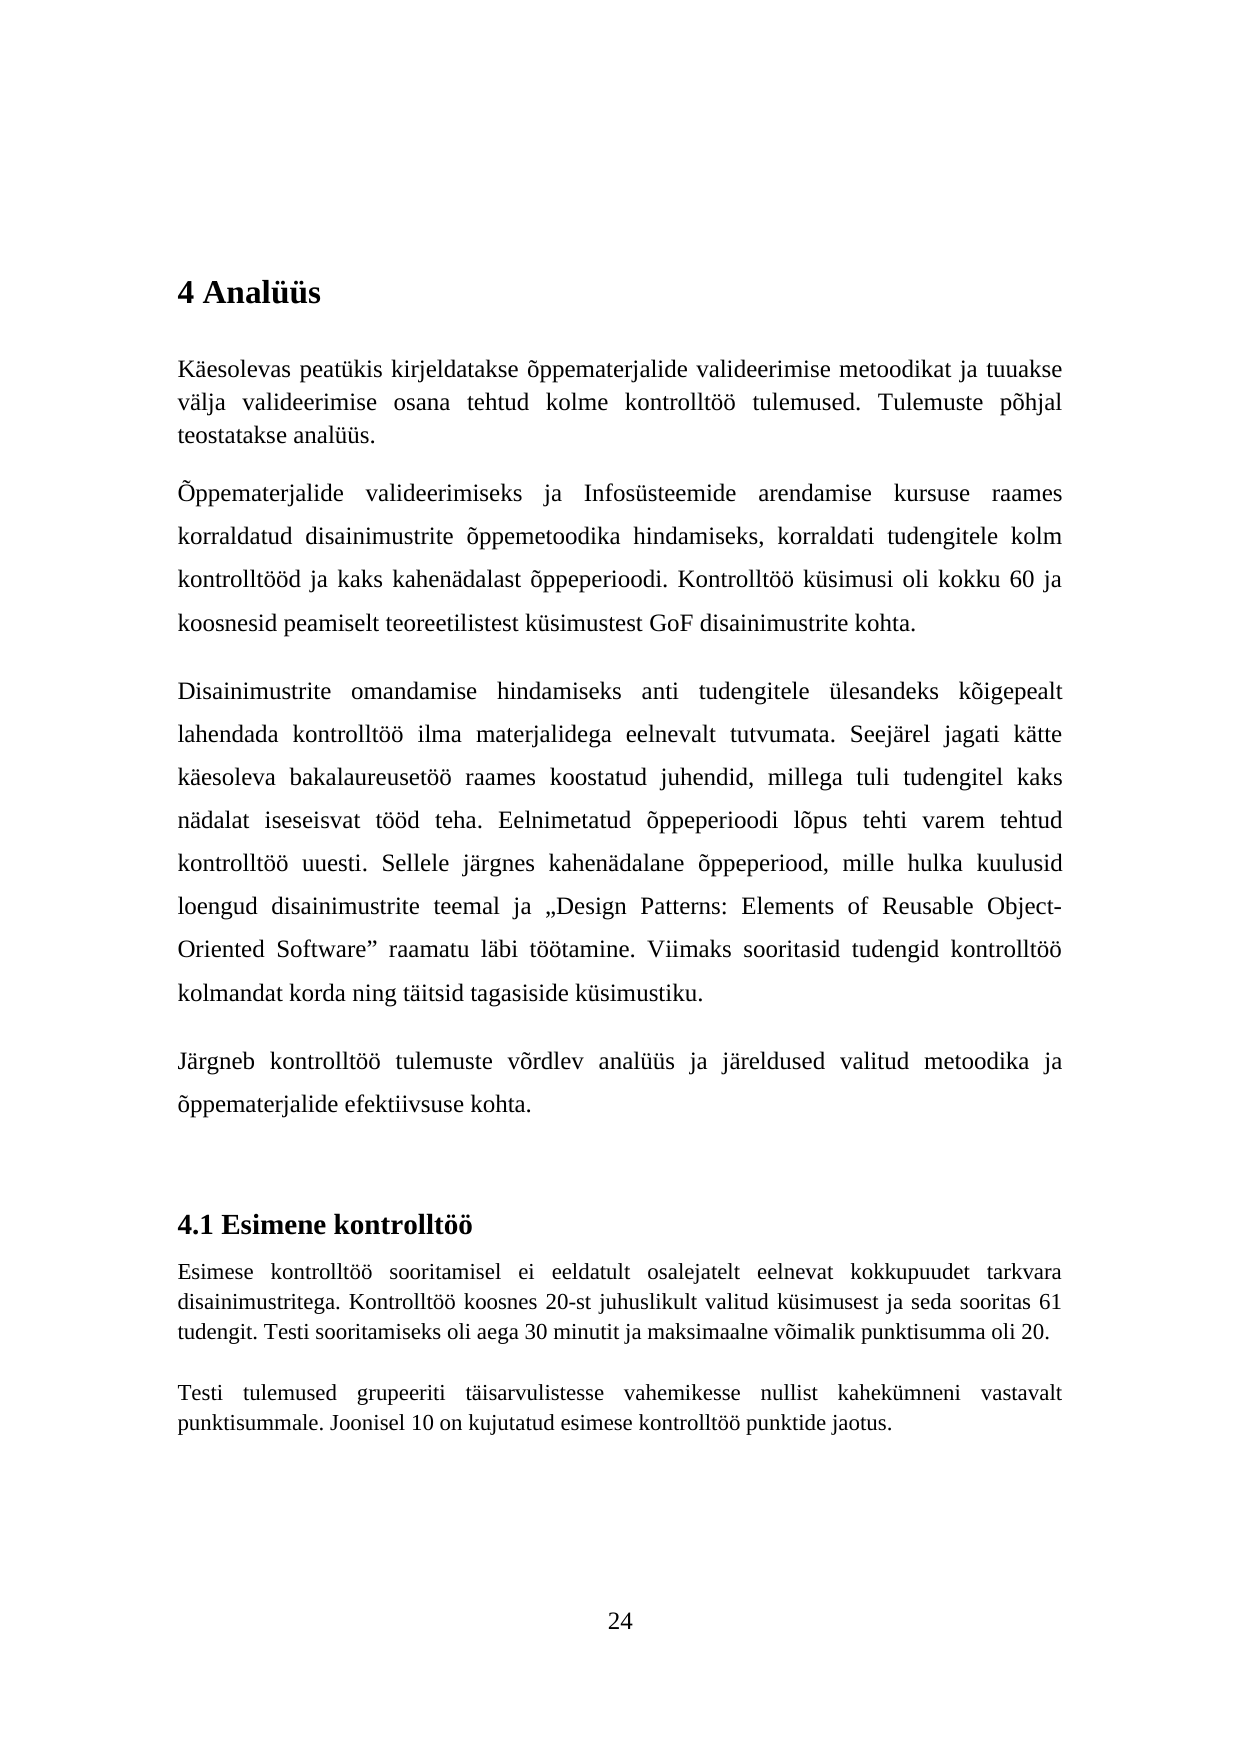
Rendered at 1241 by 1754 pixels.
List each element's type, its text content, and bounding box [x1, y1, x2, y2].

text Käesolevas peatükis kirjeldatakse õppematerjalide valideerimise metoodikat ja tuuakse välja valideerimise osana tehtud kolme kontrolltöö tulemused. Tulemuste põhjal teostatakse analüüs. [177, 354, 1063, 449]
text Järgneb kontrolltöö tulemuste võrdlev analüüs ja järeldused valitud metoodika ja õppematerjalide efektiivsuse kohta. [177, 1046, 1063, 1118]
text Testi tulemused grupeeriti täisarvulistesse vahemikesse nullist kahekümneni vastavalt punktisummale. Joonisel 10 on kujutatud esimese kontrolltöö punktide jaotus. [177, 1379, 1063, 1435]
subtitle Esimene kontrolltöö [177, 1207, 1063, 1241]
text Disainimustrite omandamise hindamiseks anti tudengitele ülesandeks kõigepealt lahendada kontrolltöö ilma materjalidega eelnevalt tutvumata. Seejärel jagati kätte käesoleva bakalaureusetöö raames koostatud juhendid, millega tuli tudengitel kaks nädalat iseseisvat tööd teha. Eelnimetatud õppeperioodi lõpus tehti varem tehtud kontrolltöö uuesti. Sellele järgnes kahenädalane õppeperiood, mille hulka kuulusid loengud disainimustrite teemal ja „Design Patterns: Elements of Reusable Object-Oriented Software” raamatu läbi töötamine. Viimaks sooritasid tudengid kontrolltöö kolmandat korda ning täitsid tagasiside küsimustiku. [177, 676, 1063, 1006]
text Esimese kontrolltöö sooritamisel ei eeldatult osalejatelt eelnevat kokkupuudet tarkvara disainimustritega. Kontrolltöö koosnes 20-st juhuslikult valitud küsimusest ja seda sooritas 61 tudengit. Testi sooritamiseks oli aega 30 minutit ja maksimaalne võimalik punktisumma oli 20. [177, 1258, 1063, 1345]
text Õppematerjalide valideerimiseks ja Infosüsteemide arendamise kursuse raames korraldatud disainimustrite õppemetoodika hindamiseks, korraldati tudengitele kolm kontrolltööd ja kaks kahenädalast õppeperioodi. Kontrolltöö küsimusi oli kokku 60 ja koosnesid peamiselt teoreetilistest küsimustest GoF disainimustrite kohta. [177, 478, 1063, 636]
subtitle Analüüs [177, 273, 1063, 311]
